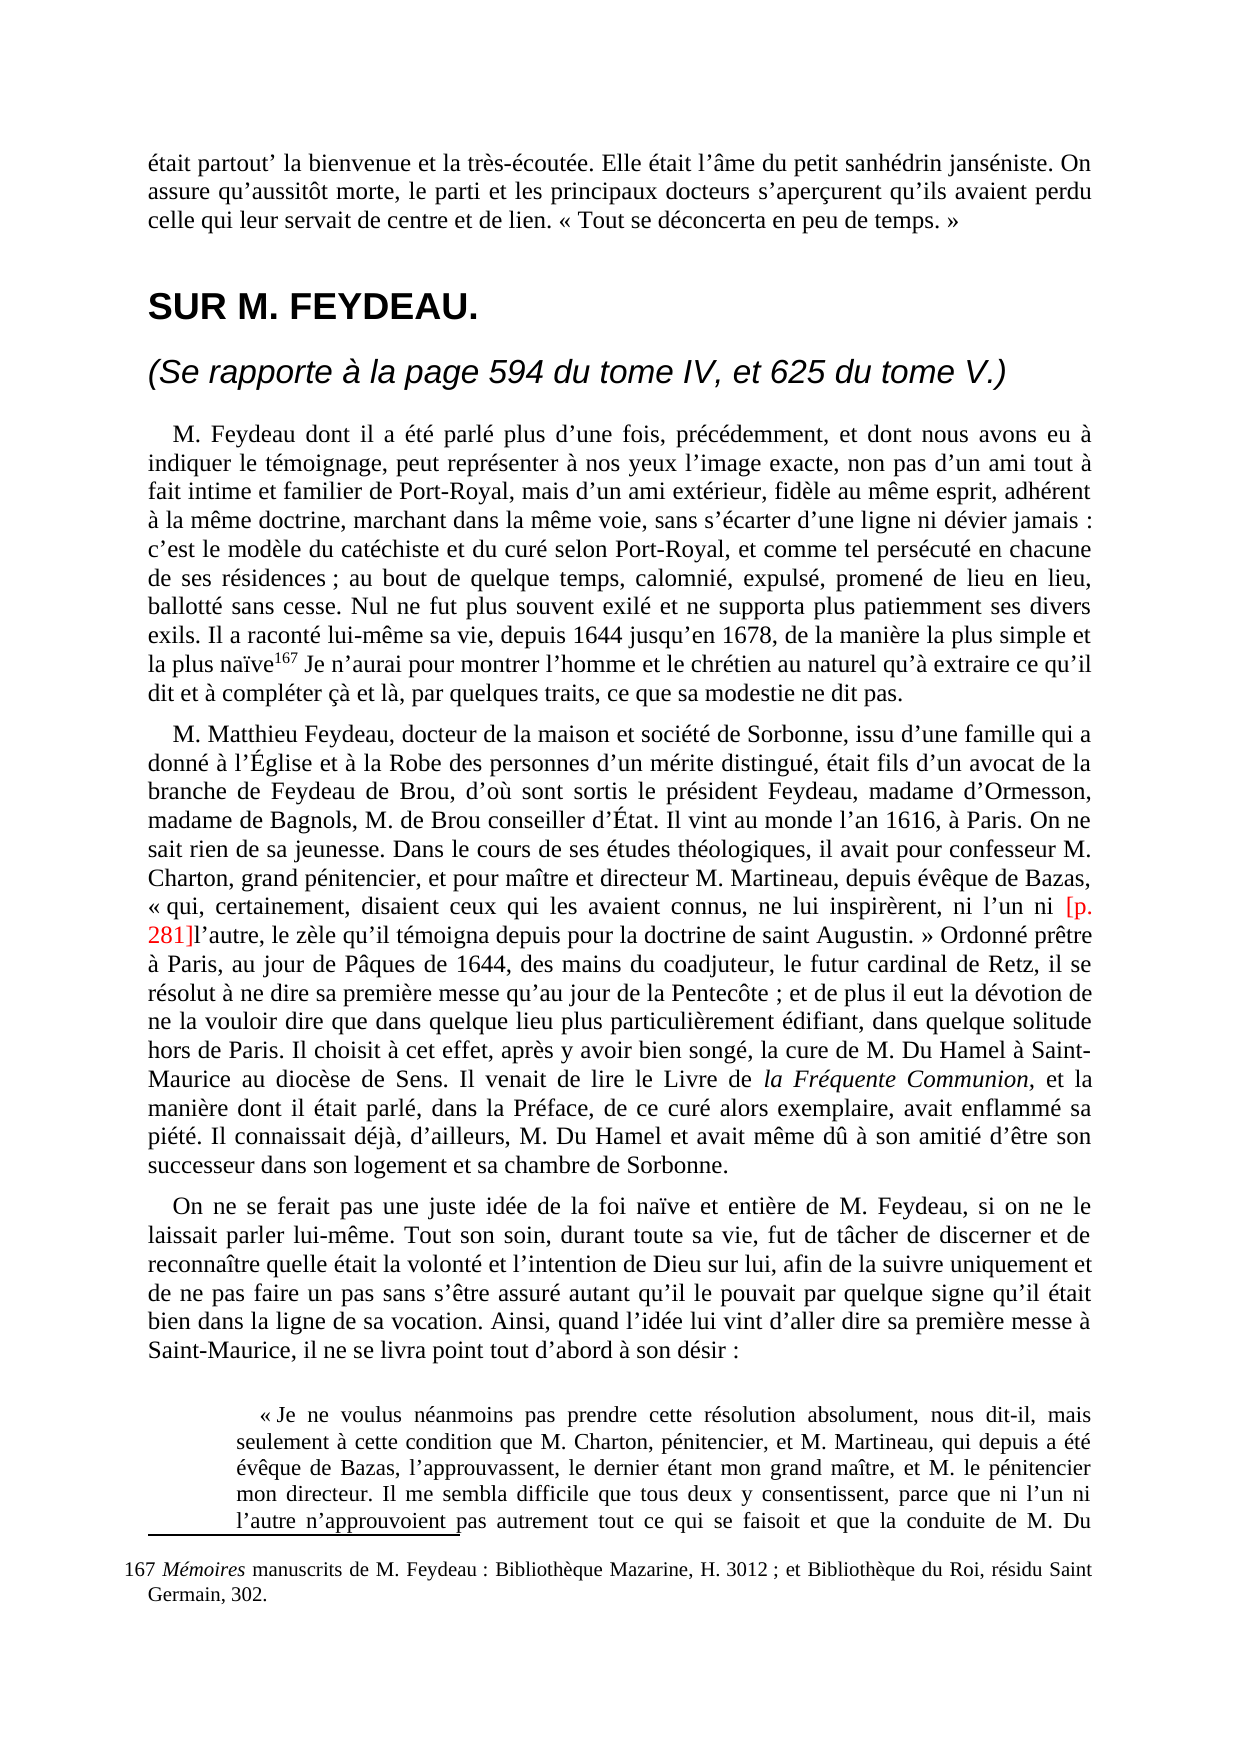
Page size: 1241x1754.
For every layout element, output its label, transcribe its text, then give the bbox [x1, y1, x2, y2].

text On ne se ferait pas une juste idée de la foi naïve et entière de M. Feydeau, si on ne le laissait parler lui-même. Tout son soin, durant toute sa vie, fut de tâcher de discerner et de reconnaître quelle était la volonté et l’intention de Dieu sur lui, afin de la suivre uniquement et de ne pas faire un pas sans s’être assuré autant qu’il le pouvait par quelque signe qu’il était bien dans la ligne de sa vocation. Ainsi, quand l’idée lui vint d’aller dire sa première messe à Saint-Maurice, il ne se livra point tout d’abord à son désir : [148, 1191, 1093, 1364]
text était partout’ la bienvenue et la très-écoutée. Elle était l’âme du petit sanhédrin janséniste. On assure qu’aussitôt morte, le parti et les principaux docteurs s’aperçurent qu’ils avaient perdu celle qui leur servait de centre et de lien. « Tout se déconcerta en peu de temps. » [148, 148, 1093, 234]
text Mémoires manuscrits de M. Feydeau : Bibliothèque Mazarine, H. 3012 ; et Bibliothèque du Roi, résidu Saint Germain, 302. [124, 1556, 1093, 1606]
text (Se rapporte à la page 594 du tome IV, et 625 du tome V.) [148, 352, 1093, 390]
text M. Feydeau dont il a été parlé plus d’une fois, précédemment, et dont nous avons eu à indiquer le témoignage, peut représenter à nos yeux l’image exacte, non pas d’un ami tout à fait intime et familier de Port-Royal, mais d’un ami extérieur, fidèle au même esprit, adhérent à la même doctrine, marchant dans la même voie, sans s’écarter d’une ligne ni dévier jamais : c’est le modèle du catéchiste et du curé selon Port-Royal, et comme tel persécuté en chacune de ses résidences ; au bout de quelque temps, calomnié, expulsé, promené de lieu en lieu, ballotté sans cesse. Nul ne fut plus souvent exilé et ne supporta plus patiemment ses divers exils. Il a raconté lui-même sa vie, depuis 1644 jusqu’en 1678, de la manière la plus simple et la plus naïve Je n’aurai pour montrer l’homme et le chrétien au naturel qu’à extraire ce qu’il dit et à compléter çà et là, par quelques traits, ce que sa modestie ne dit pas. [148, 419, 1093, 706]
text M. Matthieu Feydeau, docteur de la maison et société de Sorbonne, issu d’une famille qui a donné à l’Église et à la Robe des personnes d’un mérite distingué, était fils d’un avocat de la branche de Feydeau de Brou, d’où sont sortis le président Feydeau, madame d’Ormesson, madame de Bagnols, M. de Brou conseiller d’État. Il vint au monde l’an 1616, à Paris. On ne sait rien de sa jeunesse. Dans le cours de ses études théologiques, il avait pour confesseur M. Charton, grand pénitencier, et pour maître et directeur M. Martineau, depuis évêque de Bazas, « qui, certainement, disaient ceux qui les avaient connus, ne lui inspirèrent, ni l’un ni [p. 281]l’autre, le zèle qu’il témoigna depuis pour la doctrine de saint Augustin. » Ordonné prêtre à Paris, au jour de Pâques de 1644, des mains du coadjuteur, le futur cardinal de Retz, il se résolut à ne dire sa première messe qu’au jour de la Pentecôte ; et de plus il eut la dévotion de ne la vouloir dire que dans quelque lieu plus particulièrement édifiant, dans quelque solitude hors de Paris. Il choisit à cet effet, après y avoir bien songé, la cure de M. Du Hamel à Saint-Maurice au diocèse de Sens. Il venait de lire le Livre de la Fréquente Communion, et la manière dont il était parlé, dans la Préface, de ce curé alors exemplaire, avait enflammé sa piété. Il connaissait déjà, d’ailleurs, M. Du Hamel et avait même dû à son amitié d’être son successeur dans son logement et sa chambre de Sorbonne. [148, 719, 1093, 1179]
subtitle SUR M. FEYDEAU. [148, 284, 1093, 327]
text « Je ne voulus néanmoins pas prendre cette résolution absolument, nous dit-il, mais seulement à cette condition que M. Charton, pénitencier, et M. Martineau, qui depuis a été évêque de Bazas, l’approuvassent, le dernier étant mon grand maître, et M. le pénitencier mon directeur. Il me sembla difficile que tous deux y consentissent, parce que ni l’un ni l’autre n’approuvoient pas autrement tout ce qui se faisoit et que la conduite de M. Du [236, 1401, 1093, 1533]
